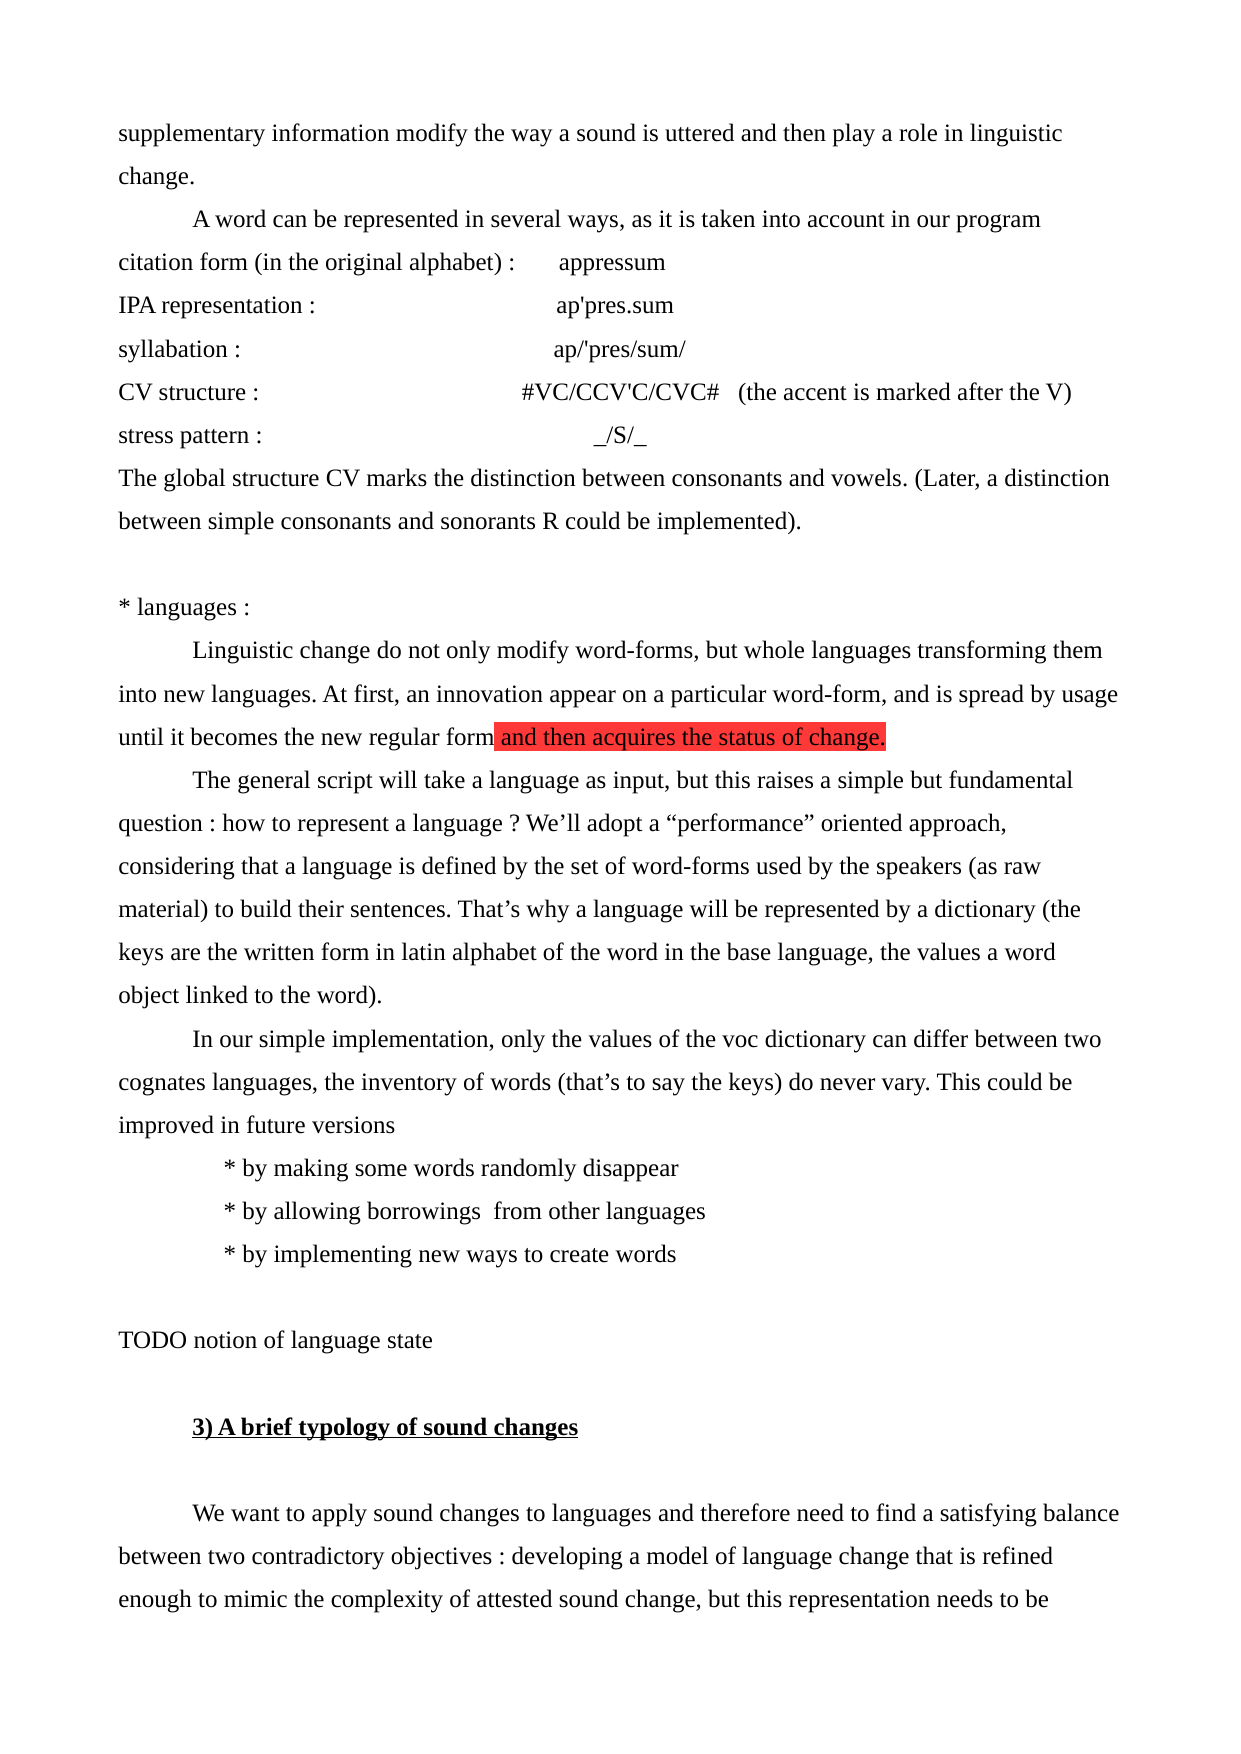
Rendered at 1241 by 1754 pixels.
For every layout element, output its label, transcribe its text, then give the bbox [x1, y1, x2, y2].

text * by implementing new ways to create words [118, 1239, 1122, 1268]
text IPA representation : ap'pres.sum [118, 291, 1122, 319]
text The general script will take a language as input, but this raises a simple but fundamental question : how to represent a language ? We’ll adopt a “performance” oriented approach, considering that a language is defined by the set of word-forms used by the speakers (as raw material) to build their sentences. That’s why a language will be represented by a dictionary (the keys are the written form in latin alphabet of the word in the base language, the values a word object linked to the word). [118, 765, 1122, 1009]
text 3) A brief typology of sound changes [118, 1412, 1122, 1441]
text * by allowing borrowings from other languages [118, 1196, 1122, 1225]
text CV structure : #VC/CCV'C/CVC# (the accent is marked after the V) [118, 377, 1122, 406]
text supplementary information modify the way a sound is uttered and then play a role in linguistic change. [118, 118, 1122, 190]
text * languages : [118, 592, 1122, 621]
text A word can be represented in several ways, as it is taken into account in our program [118, 204, 1122, 233]
text We want to apply sound changes to languages and therefore need to find a satisfying balance between two contradictory objectives : developing a model of language change that is refined enough to mimic the complexity of attested sound change, but this representation needs to be [118, 1498, 1122, 1613]
text stress pattern : _/S/_ [118, 420, 1122, 449]
text citation form (in the original alphabet) : appressum [118, 247, 1122, 276]
text In our simple implementation, only the values of the voc dictionary can differ between two cognates languages, the inventory of words (that’s to say the keys) do never vary. This could be improved in future versions [118, 1024, 1122, 1139]
text syllabation : ap/'pres/sum/ [118, 334, 1122, 362]
text * by making some words randomly disappear [118, 1153, 1122, 1182]
text The global structure CV marks the distinction between consonants and vowels. (Later, a distinction between simple consonants and sonorants R could be implemented). [118, 463, 1122, 535]
text Linguistic change do not only modify word-forms, but whole languages transforming them into new languages. At first, an innovation appear on a particular word-form, and is spread by usage until it becomes the new regular form and then acquires the status of change. [118, 636, 1122, 751]
text TODO notion of language state [118, 1326, 1122, 1354]
